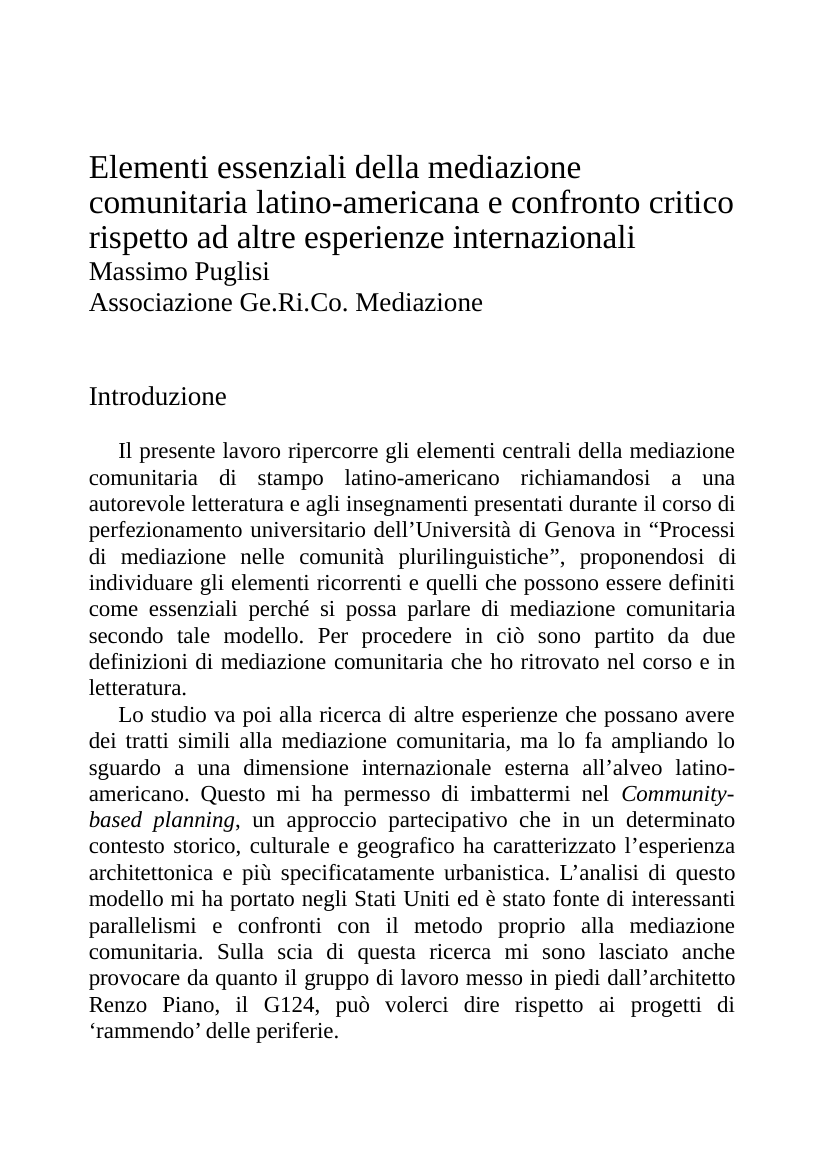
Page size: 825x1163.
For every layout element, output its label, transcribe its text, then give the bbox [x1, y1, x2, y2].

text Massimo Puglisi [88, 255, 736, 286]
text Associazione Ge.Ri.Co. Mediazione [88, 286, 736, 317]
text Lo studio va poi alla ricerca di altre esperienze che possano avere dei tratti simili alla mediazione comunitaria, ma lo fa ampliando lo sguardo a una dimensione internazionale esterna all’alveo latino-americano. Questo mi ha permesso di imbattermi nel Community-based planning, un approccio partecipativo che in un determinato contesto storico, culturale e geografico ha caratterizzato l’esperienza architettonica e più specificatamente urbanistica. L’analisi di questo modello mi ha portato negli Stati Uniti ed è stato fonte di interessanti parallelismi e confronti con il metodo proprio alla mediazione comunitaria. Sulla scia di questa ricerca mi sono lasciato anche provocare da quanto il gruppo di lavoro messo in piedi dall’architetto Renzo Piano, il G124, può volerci dire rispetto ai progetti di ‘rammendo’ delle periferie. [88, 701, 736, 1043]
subtitle Introduzione [88, 380, 736, 411]
text Il presente lavoro ripercorre gli elementi centrali della mediazione comunitaria di stampo latino-americano richiamandosi a una autorevole letteratura e agli insegnamenti presentati durante il corso di perfezionamento universitario dell’Università di Genova in “Processi di mediazione nelle comunità plurilinguistiche”, proponendosi di individuare gli elementi ricorrenti e quelli che possono essere definiti come essenziali perché si possa parlare di mediazione comunitaria secondo tale modello. Per procedere in ciò sono partito da due definizioni di mediazione comunitaria che ho ritrovato nel corso e in letteratura. [88, 437, 736, 701]
subtitle Elementi essenziali della mediazione comunitaria latino-americana e confronto critico rispetto ad altre esperienze internazionali [88, 148, 736, 255]
